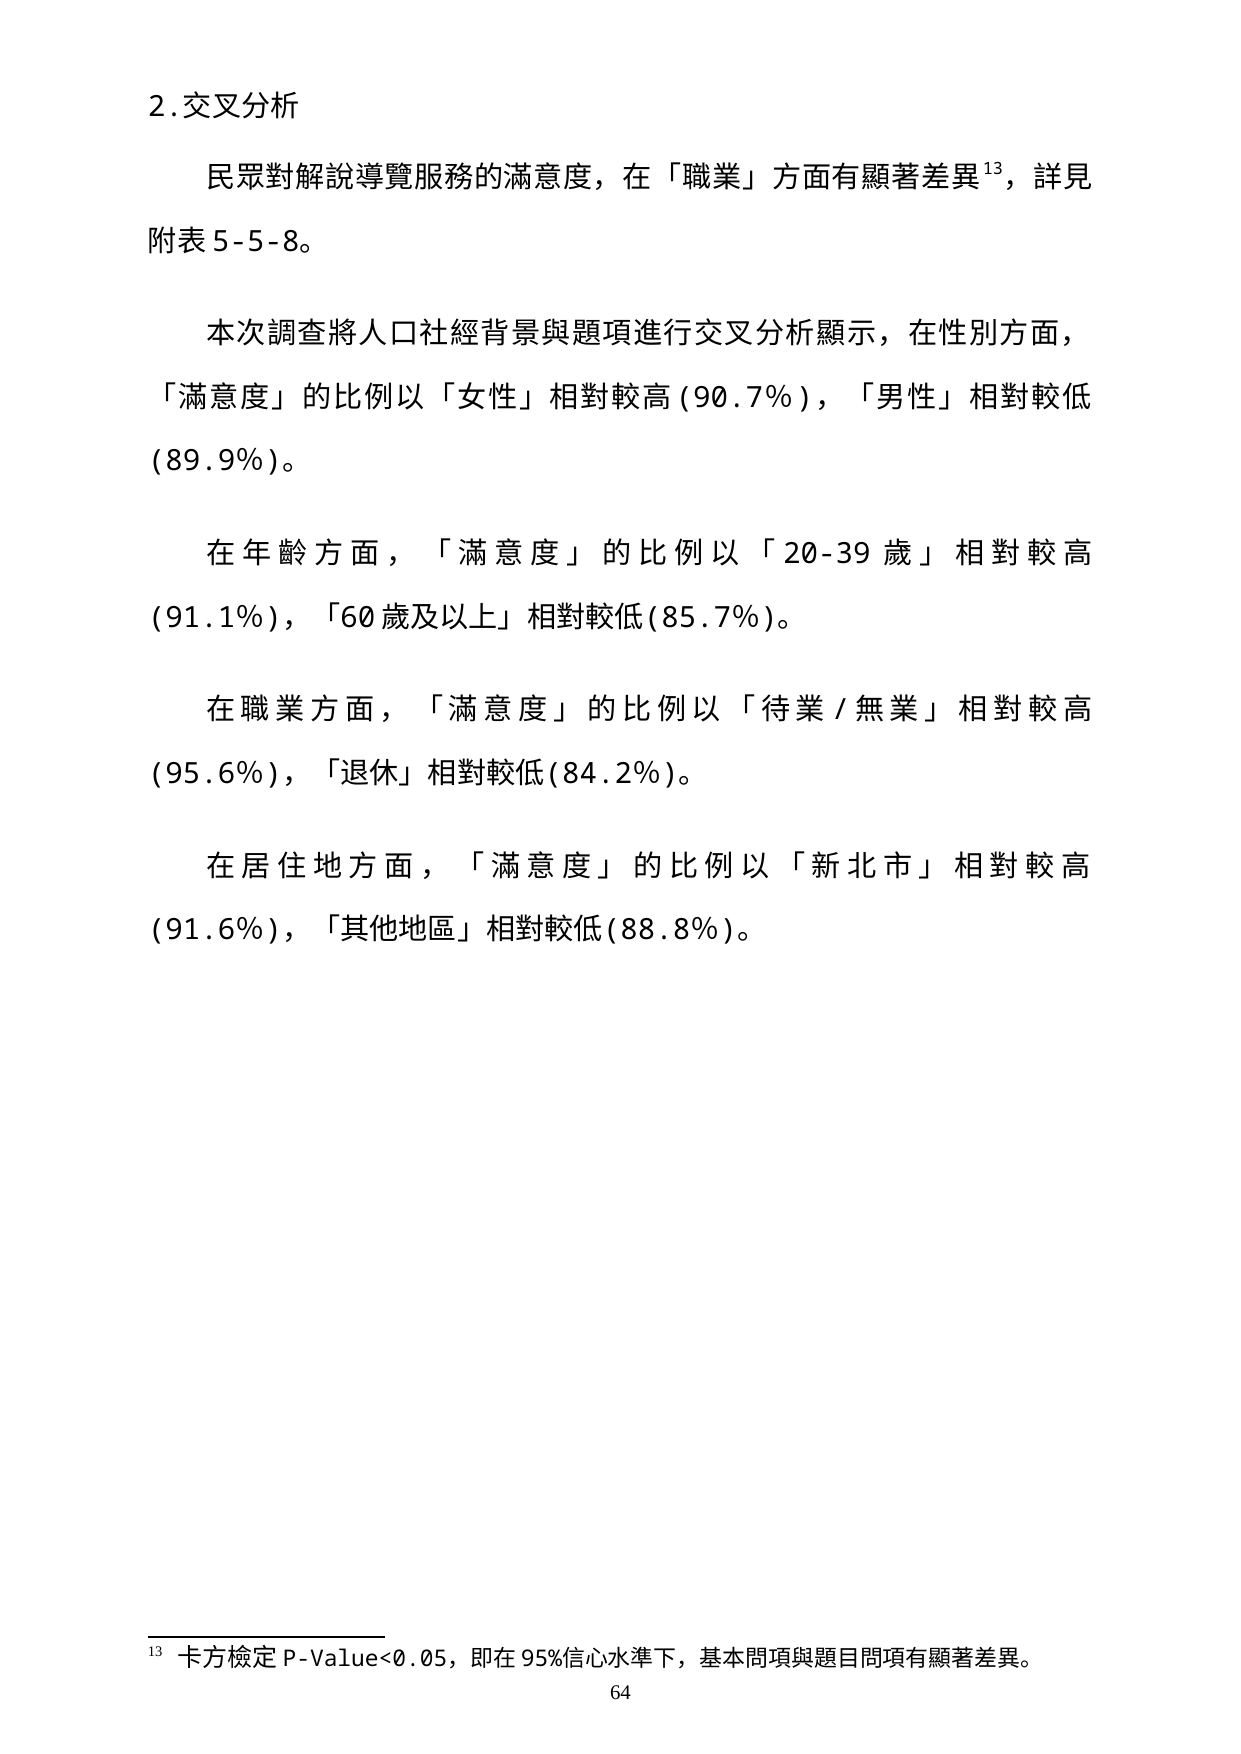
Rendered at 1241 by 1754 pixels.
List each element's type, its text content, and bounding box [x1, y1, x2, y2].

text 在職業方面，「滿意度」的比例以「待業/無業」相對較高(95.6％)，「退休」相對較低(84.2％)。 [148, 686, 1092, 792]
text 卡方檢定P-Value<0.05，即在95%信心水準下，基本問項與題目問項有顯著差異。 [148, 1643, 1092, 1672]
text 在年齡方面，「滿意度」的比例以「20-39歲」相對較高(91.1％)，「60歲及以上」相對較低(85.7％)。 [148, 530, 1092, 636]
text 2.交叉分析 [148, 82, 1092, 124]
text 民眾對解說導覽服務的滿意度，在「職業」方面有顯著差異，詳見附表5-5-8。 [148, 154, 1092, 260]
text 在居住地方面，「滿意度」的比例以「新北市」相對較高(91.6％)，「其他地區」相對較低(88.8％)。 [148, 842, 1092, 948]
text 本次調查將人口社經背景與題項進行交叉分析顯示，在性別方面，「滿意度」的比例以「女性」相對較高(90.7％)，「男性」相對較低(89.9％)。 [148, 310, 1092, 479]
